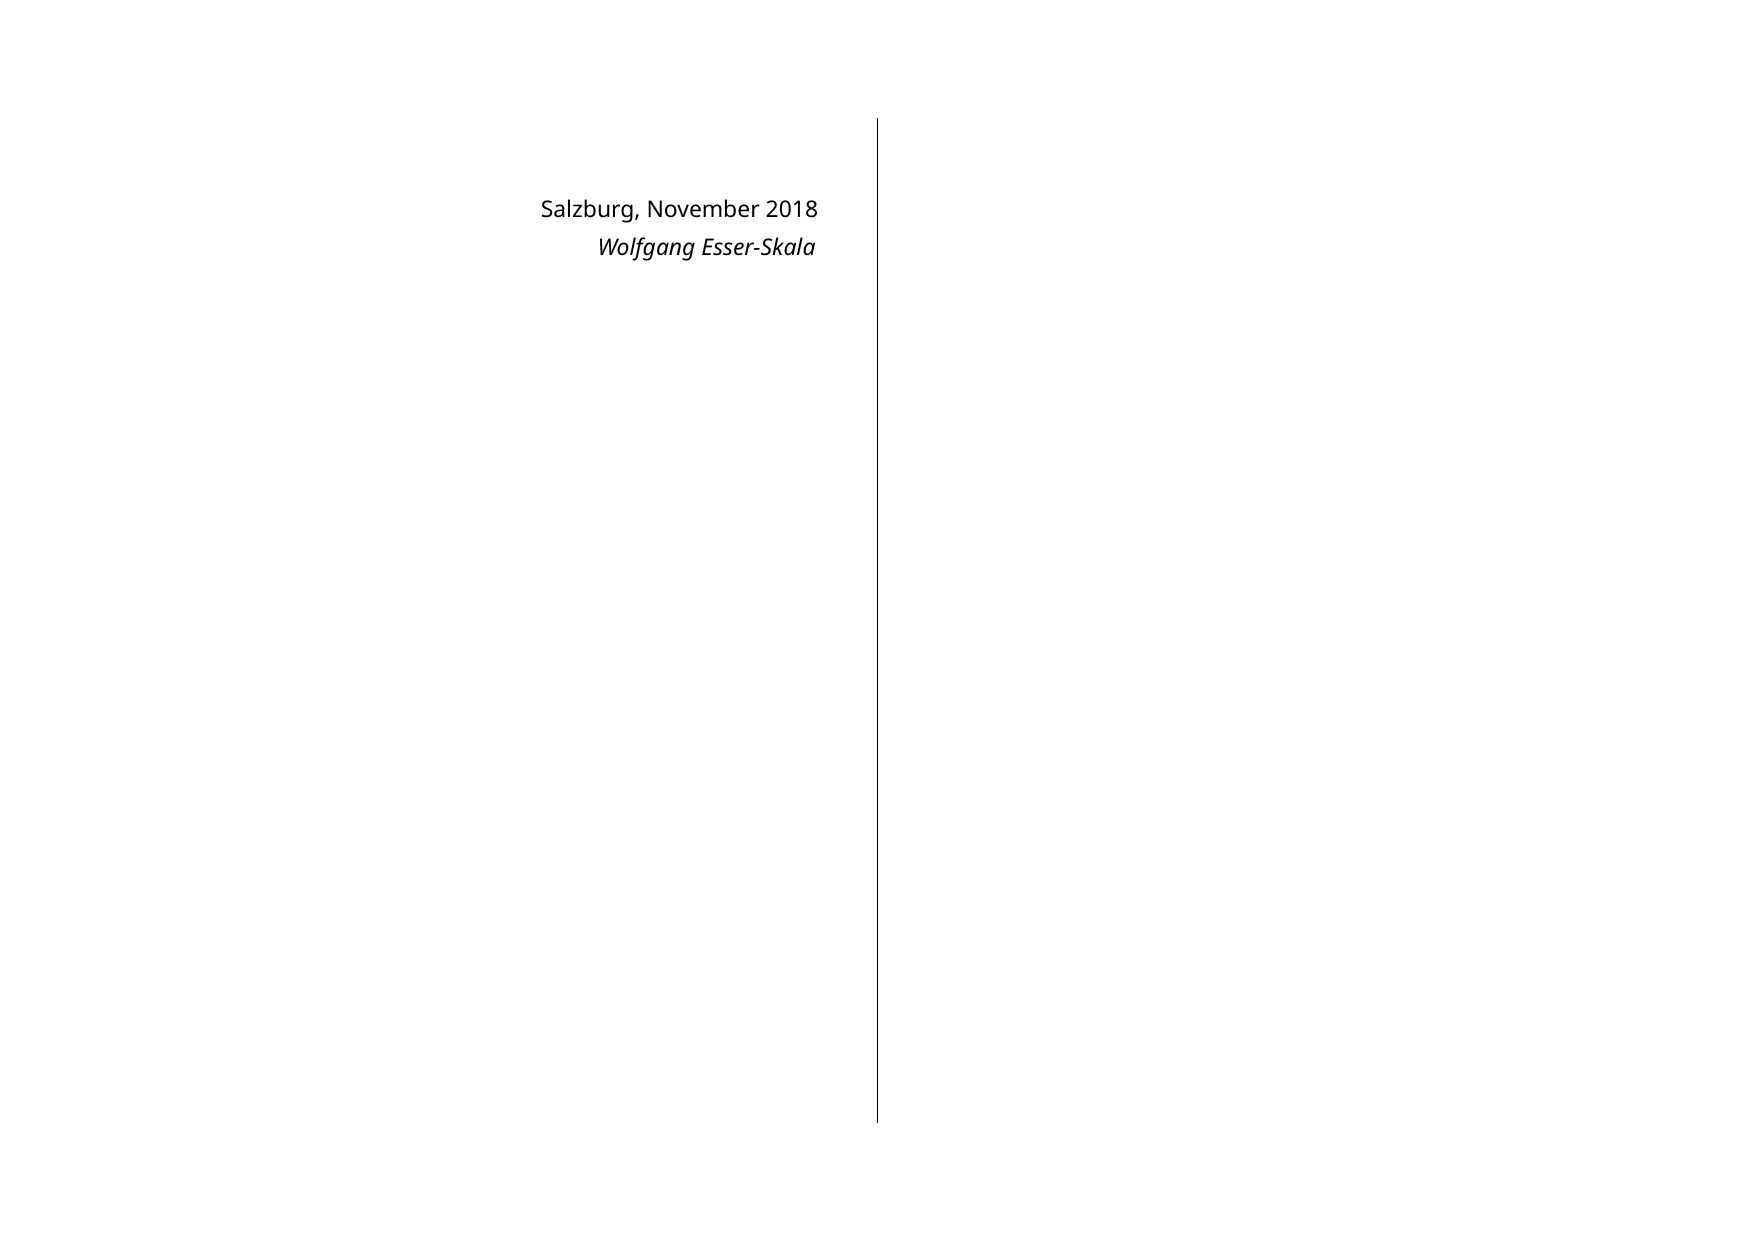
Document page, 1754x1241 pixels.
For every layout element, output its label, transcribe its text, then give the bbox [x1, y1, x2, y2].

text Salzburg, November 2018 Wolfgang Esser-Skala [118, 193, 818, 262]
